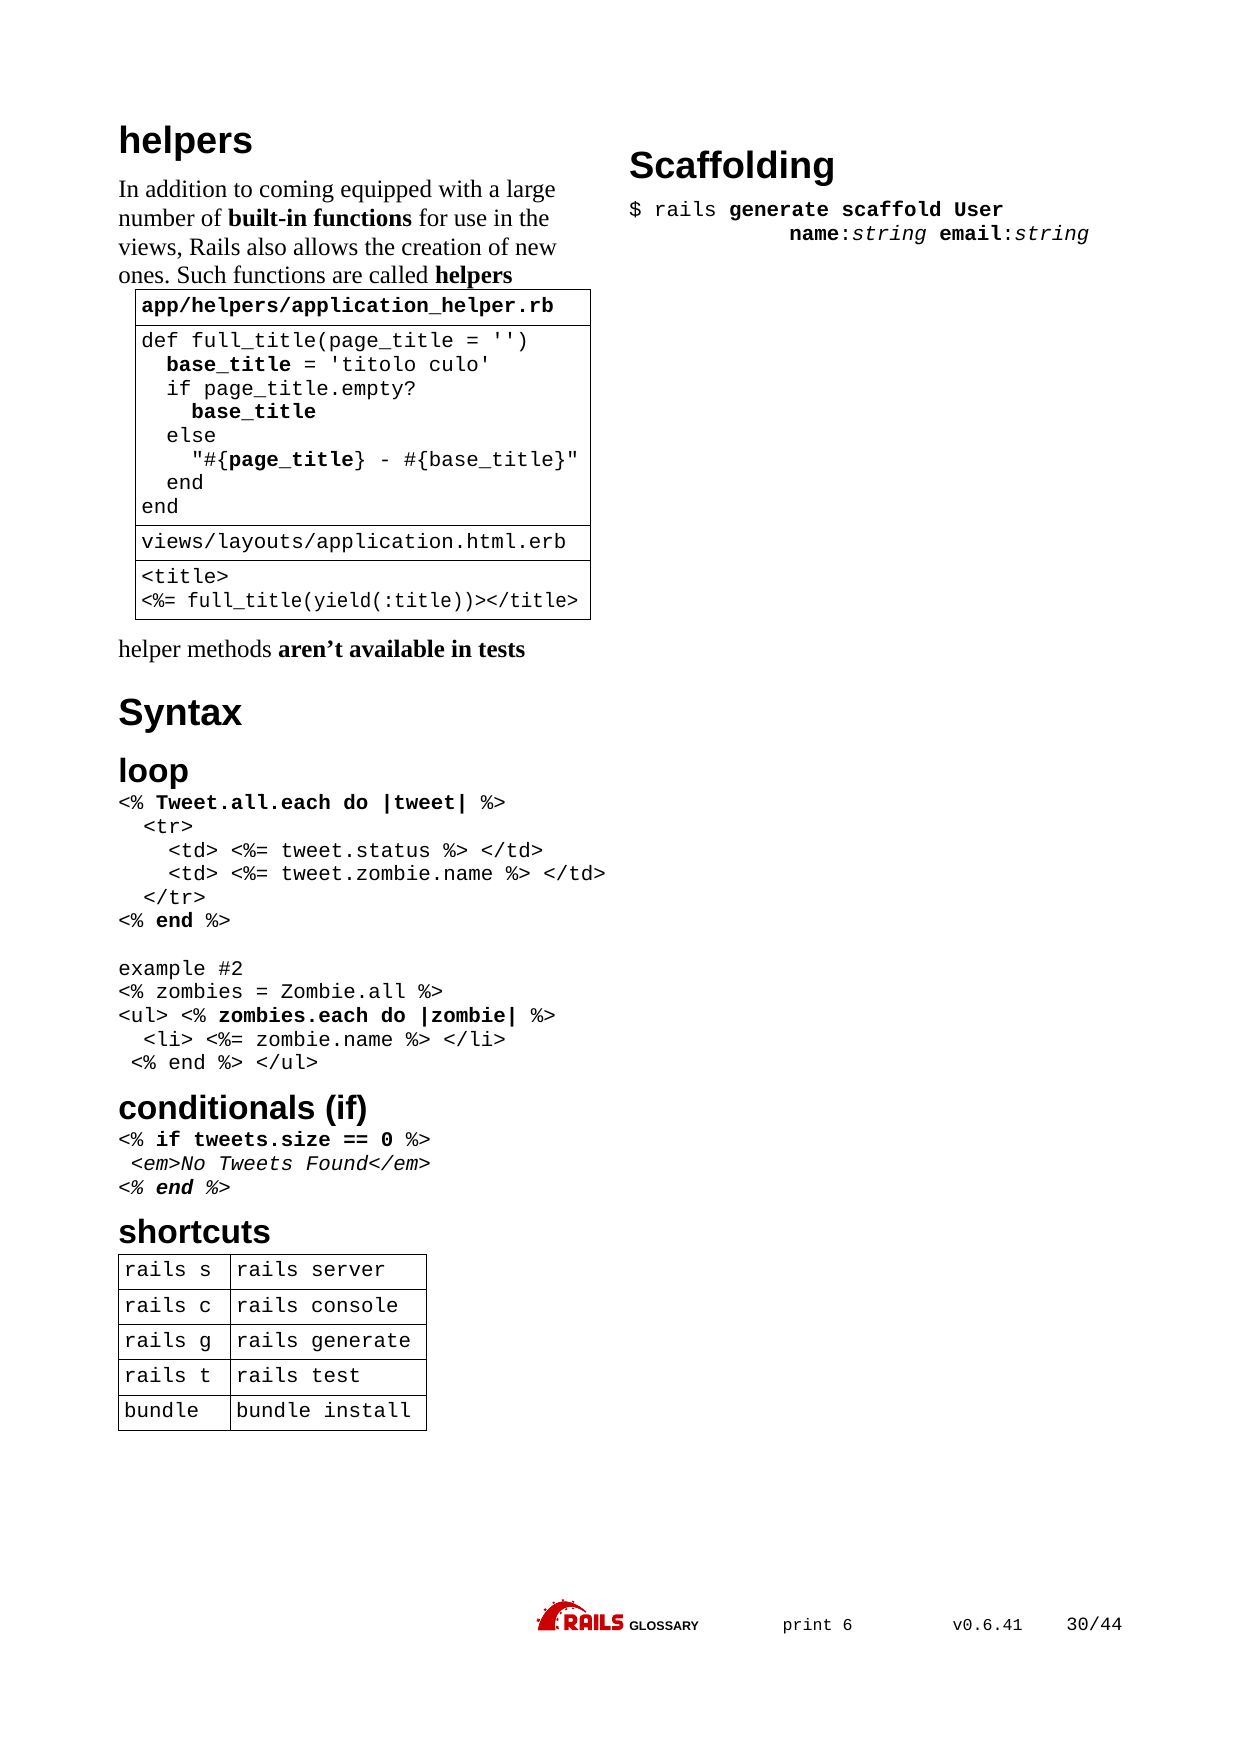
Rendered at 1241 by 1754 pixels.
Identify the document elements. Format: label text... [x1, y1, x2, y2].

text <% end %> [118, 1177, 611, 1200]
table_cell views/layouts/application.html.erb [136, 526, 590, 560]
table_header rails server [231, 1255, 426, 1289]
table_cell bundle install [231, 1396, 426, 1430]
text <li> <%= zombie.name %> </li> [118, 1029, 611, 1052]
subtitle loop [118, 751, 611, 789]
text <em>No Tweets Found</em> [118, 1153, 611, 1177]
table_cell rails g [119, 1325, 230, 1359]
text <% end %> [118, 911, 611, 934]
text <% if tweets.size == 0 %> [118, 1129, 611, 1153]
table_cell <title> <%= full_title(yield(:title))></title> [136, 561, 590, 619]
text $ rails generate scaffold User [629, 199, 1122, 223]
text <ul> <% zombies.each do |zombie| %> [118, 1005, 611, 1029]
table_cell rails generate [231, 1325, 426, 1359]
table_cell rails t [119, 1360, 230, 1394]
table_cell bundle [119, 1396, 230, 1430]
text helper methods aren’t available in tests [118, 634, 611, 663]
text example #2 [118, 958, 611, 981]
table_header app/helpers/application_helper.rb [136, 290, 590, 324]
text <% Tweet.all.each do |tweet| %> [118, 792, 611, 816]
table_cell rails c [119, 1290, 230, 1324]
table_cell def full_title(page_title = '') base_title = 'titolo culo' if page_title.empty? base_title else "#{page_title} - #{base_title}" end end [136, 326, 590, 525]
subtitle Scaffolding [629, 143, 1122, 187]
text <tr> [118, 816, 611, 839]
text <td> <%= tweet.status %> </td> [118, 839, 611, 863]
text <% zombies = Zombie.all %> [118, 981, 611, 1005]
table_cell rails console [231, 1290, 426, 1324]
text In addition to coming equipped with a large number of built-in functions for use in the views, Rails also allows the creation of new ones. Such functions are called helpers [118, 174, 611, 289]
table_header rails s [119, 1255, 230, 1289]
subtitle Syntax [118, 689, 611, 733]
text name:string email:string [629, 223, 1122, 247]
text </tr> [118, 887, 611, 911]
text <td> <%= tweet.zombie.name %> </td> [118, 863, 611, 887]
table_cell rails test [231, 1360, 426, 1394]
text <% end %> </ul> [118, 1052, 611, 1076]
subtitle conditionals (if) [118, 1088, 611, 1126]
subtitle shortcuts [118, 1212, 611, 1251]
subtitle helpers [118, 118, 611, 162]
